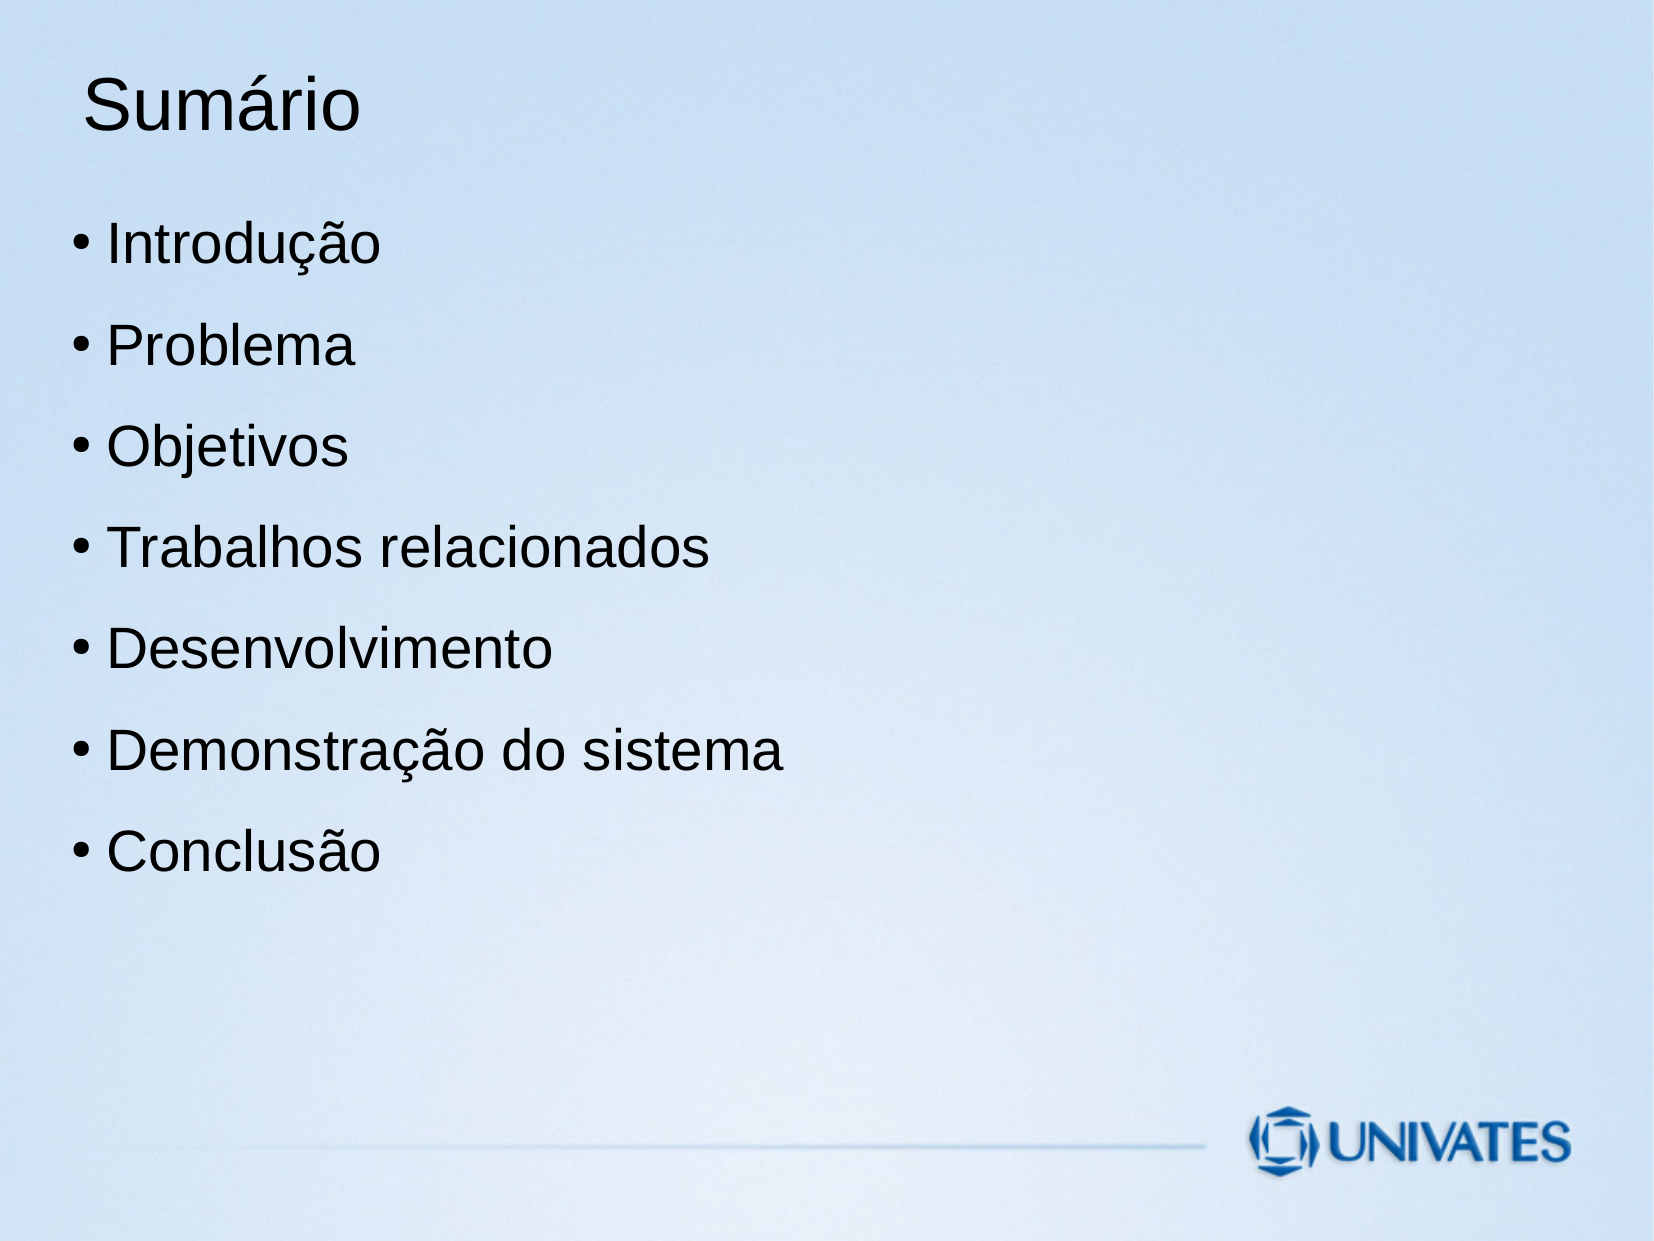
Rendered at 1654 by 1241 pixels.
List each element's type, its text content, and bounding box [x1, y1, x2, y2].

picture [0, 0, 1654, 1241]
subtitle Introdução Problema Objetivos Trabalhos relacionados Desenvolvimento Demonstração do sistema Conclusão [70, 211, 1560, 1008]
title Sumário [82, 49, 1571, 166]
